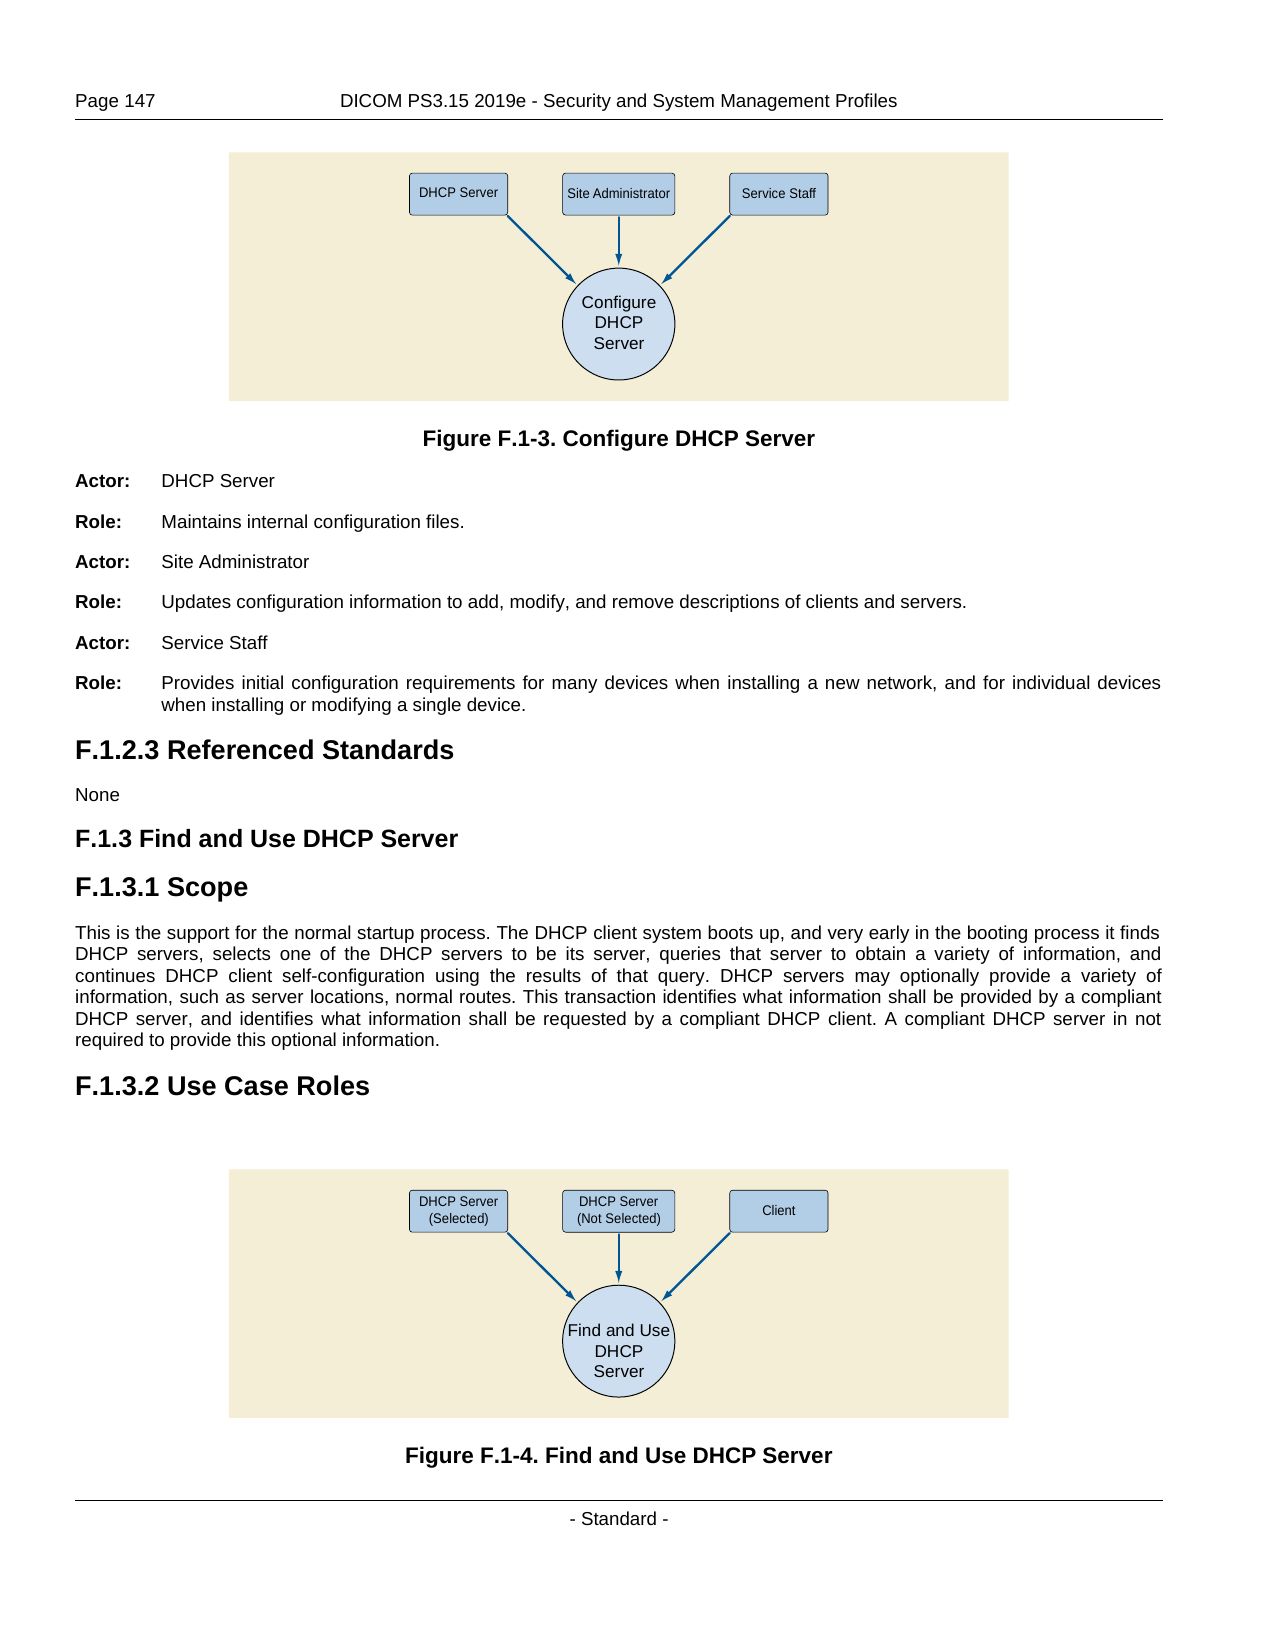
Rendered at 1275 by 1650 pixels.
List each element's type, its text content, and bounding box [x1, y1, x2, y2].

text Actor: DHCP Server [75, 470, 1162, 492]
text Actor: Site Administrator [75, 551, 1162, 572]
text F.1.2.3 Referenced Standards [75, 734, 1162, 765]
text None [75, 784, 1162, 805]
text Figure F.1-3. Configure DHCP Server [75, 426, 1162, 451]
text Role: Updates configuration information to add, modify, and remove descriptions of clients and servers. [75, 591, 1162, 613]
text F.1.3.2 Use Case Roles [75, 1069, 1162, 1101]
text F.1.3.1 Scope [75, 871, 1162, 903]
text This is the support for the normal startup process. The DHCP client system boots up, and very early in the booting process it finds DHCP servers, selects one of the DHCP servers to be its server, queries that server to obtain a variety of information, and continues DHCP client self-configuration using the results of that query. DHCP servers may optionally provide a variety of information, such as server locations, normal routes. This transaction identifies what information shall be provided by a compliant DHCP server, and identifies what information shall be requested by a compliant DHCP client. A compliant DHCP server in not required to provide this optional information. [75, 921, 1162, 1051]
text Role: Provides initial configuration requirements for many devices when installing a new network, and for individual devices when installing or modifying a single device. [75, 672, 1162, 715]
text Actor: Service Staff [75, 631, 1162, 653]
text F.1.3 Find and Use DHCP Server [75, 824, 1162, 853]
text Figure F.1-4. Find and Use DHCP Server [75, 1443, 1162, 1468]
text Role: Maintains internal configuration files. [75, 511, 1162, 532]
